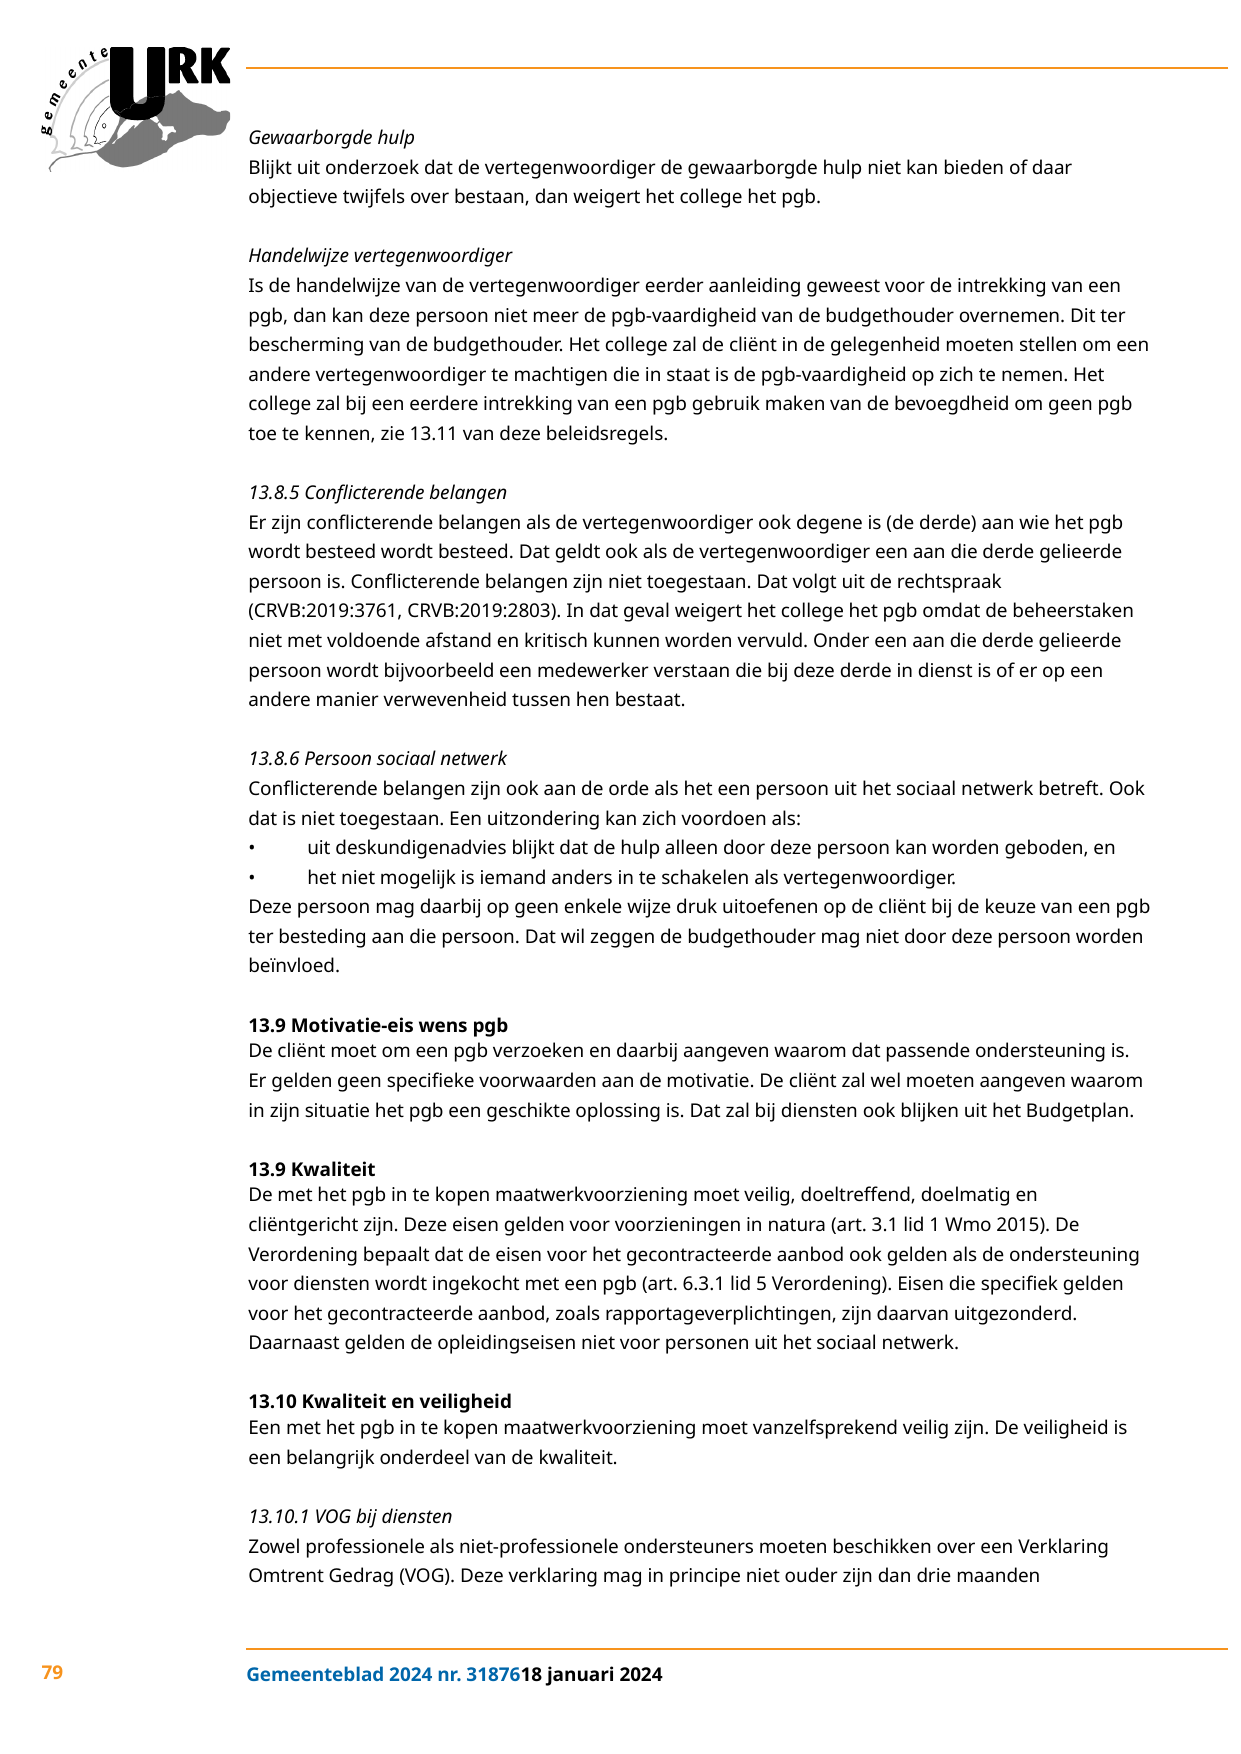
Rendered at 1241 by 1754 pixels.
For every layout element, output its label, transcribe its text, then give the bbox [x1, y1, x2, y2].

text De cliënt moet om een pgb verzoeken en daarbij aangeven waarom dat passende ondersteuning is. Er gelden geen specifieke voorwaarden aan de motivatie. De cliënt zal wel moeten aangeven waarom in zijn situatie het pgb een geschikte oplossing is. Dat zal bij diensten ook blijken uit het Budgetplan. [248, 1038, 1152, 1122]
text 13.10 Kwaliteit en veiligheid [248, 1389, 1152, 1414]
list uit deskundigenadvies blijkt dat de hulp alleen door deze persoon kan worden geboden, en [248, 834, 1152, 860]
text Conflicterende belangen zijn ook aan de orde als het een persoon uit het sociaal netwerk betreft. Ook dat is niet toegestaan. Een uitzondering kan zich voordoen als: [248, 775, 1152, 831]
text Blijkt uit onderzoek dat de vertegenwoordiger de gewaarborgde hulp niet kan bieden of daar objectieve twijfels over bestaan, dan weigert het college het pgb. [248, 154, 1152, 209]
picture [41, 47, 231, 172]
list het niet mogelijk is iemand anders in te schakelen als vertegenwoordiger. [248, 864, 1152, 890]
text Handelwijze vertegenwoordiger [248, 243, 1152, 268]
text Is de handelwijze van de vertegenwoordiger eerder aanleiding geweest voor de intrekking van een pgb, dan kan deze persoon niet meer de pgb-vaardigheid van de budgethouder overnemen. Dit ter bescherming van de budgethouder. Het college zal de cliënt in de gelegenheid moeten stellen om een andere vertegenwoordiger te machtigen die in staat is de pgb-vaardigheid op zich te nemen. Het college zal bij een eerdere intrekking van een pgb gebruik maken van de bevoegdheid om geen pgb toe te kennen, zie 13.11 van deze beleidsregels. [248, 272, 1152, 446]
text 13.10.1 VOG bij diensten [248, 1503, 1152, 1529]
text De met het pgb in te kopen maatwerkvoorziening moet veilig, doeltreffend, doelmatig en cliëntgericht zijn. Deze eisen gelden voor voorzieningen in natura (art. 3.1 lid 1 Wmo 2015). De Verordening bepaalt dat de eisen voor het gecontracteerde aanbod ook gelden als de ondersteuning voor diensten wordt ingekocht met een pgb (art. 6.3.1 lid 5 Verordening). Eisen die specifiek gelden voor het gecontracteerde aanbod, zoals rapportageverplichtingen, zijn daarvan uitgezonderd. Daarnaast gelden de opleidingseisen niet voor personen uit het sociaal netwerk. [248, 1182, 1152, 1355]
text Deze persoon mag daarbij op geen enkele wijze druk uitoefenen op de cliënt bij de keuze van een pgb ter besteding aan die persoon. Dat wil zeggen de budgethouder mag niet door deze persoon worden beïnvloed. [248, 893, 1152, 978]
text Zowel professionele als niet-professionele ondersteuners moeten beschikken over een Verklaring Omtrent Gedrag (VOG). Deze verklaring mag in principe niet ouder zijn dan drie maanden [248, 1533, 1152, 1588]
text 13.9 Kwaliteit [248, 1156, 1152, 1182]
text 13.8.6 Persoon sociaal netwerk [248, 746, 1152, 771]
text Gewaarborgde hulp [248, 124, 1152, 150]
text 13.9 Motivatie-eis wens pgb [248, 1012, 1152, 1038]
text Er zijn conflicterende belangen als de vertegenwoordiger ook degene is (de derde) aan wie het pgb wordt besteed wordt besteed. Dat geldt ook als de vertegenwoordiger een aan die derde gelieerde persoon is. Conflicterende belangen zijn niet toegestaan. Dat volgt uit de rechtspraak (CRVB:2019:3761, CRVB:2019:2803). In dat geval weigert het college het pgb omdat de beheerstaken niet met voldoende afstand en kritisch kunnen worden vervuld. Onder een aan die derde gelieerde persoon wordt bijvoorbeeld een medewerker verstaan die bij deze derde in dienst is of er op een andere manier verwevenheid tussen hen bestaat. [248, 509, 1152, 712]
text Een met het pgb in te kopen maatwerkvoorziening moet vanzelfsprekend veilig zijn. De veiligheid is een belangrijk onderdeel van de kwaliteit. [248, 1414, 1152, 1470]
text 13.8.5 Conflicterende belangen [248, 479, 1152, 505]
